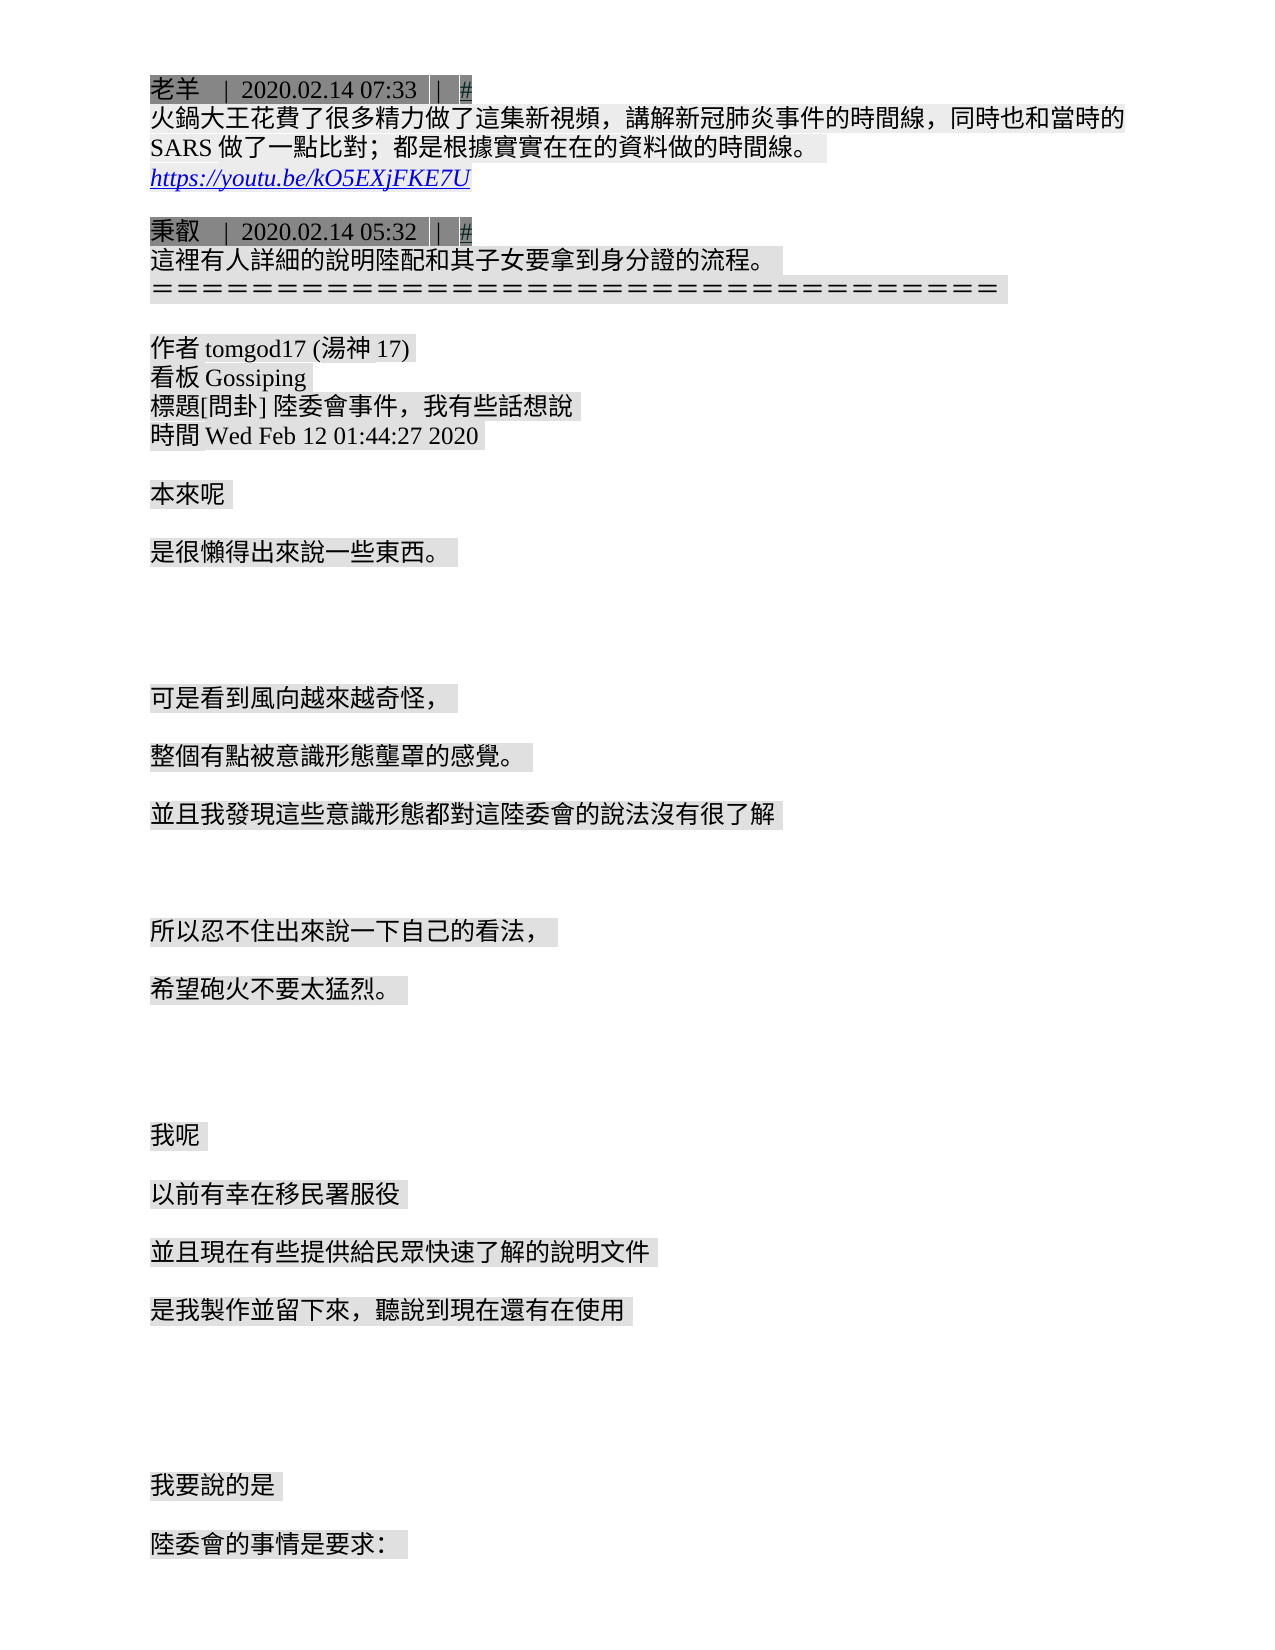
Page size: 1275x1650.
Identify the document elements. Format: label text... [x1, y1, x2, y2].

text 火鍋大王花費了很多精力做了這集新視頻，講解新冠肺炎事件的時間線，同時也和當時的 SARS 做了一點比對；都是根據實實在在的資料做的時間線。 https://youtu.be/kO5EXjFKE7U [150, 104, 1125, 192]
text 這裡有人詳細的說明陸配和其子女要拿到身分證的流程。 ＝＝＝＝＝＝＝＝＝＝＝＝＝＝＝＝＝＝＝＝＝＝＝＝＝＝＝＝＝＝＝＝＝＝ 作者tomgod17 (湯神17) 看板Gossiping 標題[問卦] 陸委會事件，我有些話想說 時間Wed Feb 12 01:44:27 2020 本來呢 是很懶得出來說一些東西。 可是看到風向越來越奇怪， 整個有點被意識形態壟罩的感覺。 並且我發現這些意識形態都對這陸委會的說法沒有很了解 所以忍不住出來說一下自己的看法， 希望砲火不要太猛烈。 我呢 以前有幸在移民署服役 並且現在有些提供給民眾快速了解的說明文件 是我製作並留下來，聽說到現在還有在使用 我要說的是 陸委會的事情是要求： [150, 246, 1125, 1559]
text 秉叡 | 2020.02.14 05:32 | # [150, 217, 1125, 246]
text 老羊 | 2020.02.14 07:33 | # [150, 75, 1125, 104]
